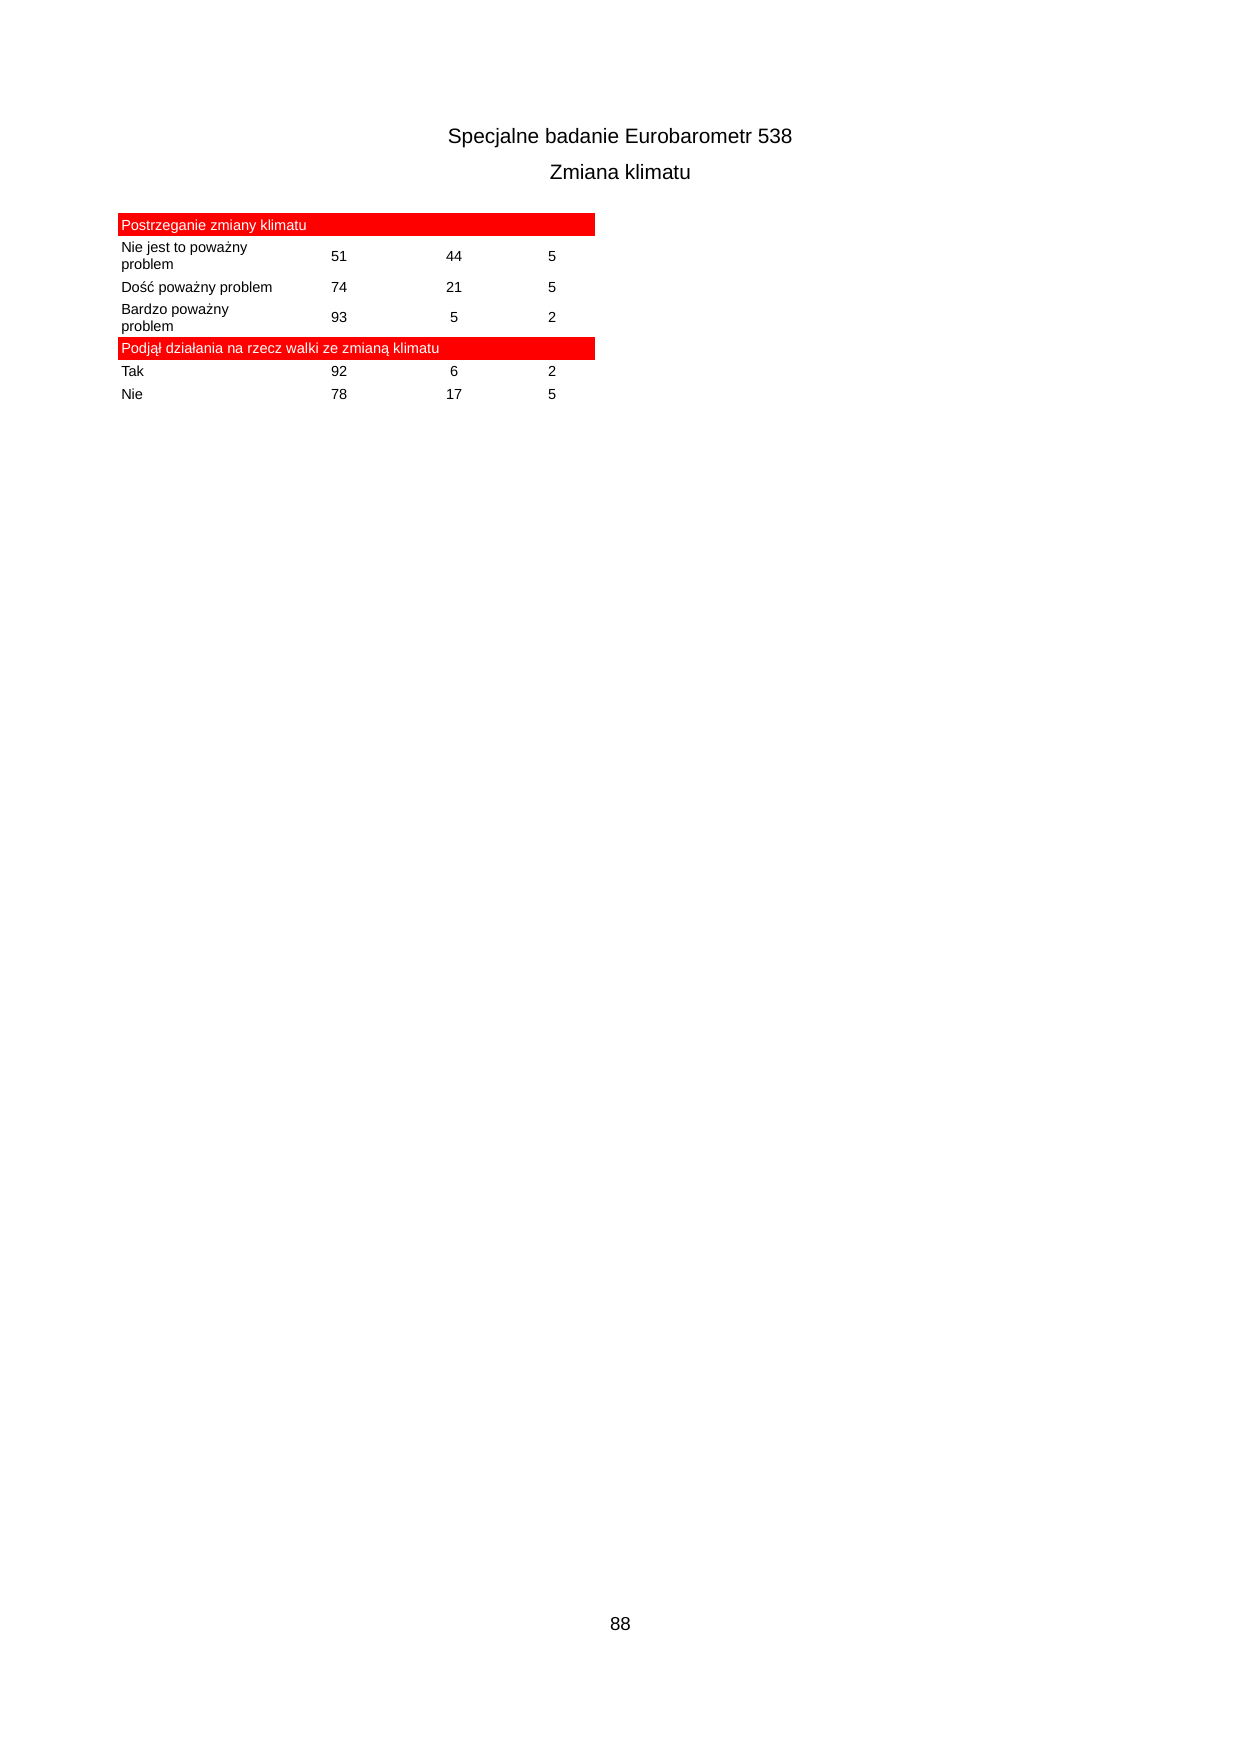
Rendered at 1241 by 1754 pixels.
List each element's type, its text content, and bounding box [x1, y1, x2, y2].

table_cell 5 [396, 298, 512, 337]
table_cell 93 [282, 298, 396, 337]
table_cell 44 [396, 236, 512, 275]
table_cell Nie jest to poważny problem [118, 236, 282, 275]
table_cell Podjął działania na rzecz walki ze zmianą klimatu [118, 337, 595, 360]
table_cell [592, 360, 605, 382]
table_cell [592, 298, 605, 337]
table_cell [592, 236, 605, 275]
table_cell 51 [282, 236, 396, 275]
table_cell 5 [512, 236, 592, 275]
table_cell 2 [512, 298, 592, 337]
table_cell Tak [118, 360, 282, 382]
table_cell 78 [282, 383, 396, 405]
table_cell 2 [512, 360, 592, 382]
table_cell 92 [282, 360, 396, 382]
table_cell [592, 275, 605, 298]
table_cell 6 [396, 360, 512, 382]
table_cell [595, 213, 605, 236]
table_cell 17 [396, 383, 512, 405]
table_cell 5 [512, 275, 592, 298]
table_cell 5 [512, 383, 592, 405]
table_cell [595, 337, 605, 360]
table_cell 21 [396, 275, 512, 298]
table_cell Nie [118, 383, 282, 405]
table_cell Dość poważny problem [118, 275, 282, 298]
table_cell Bardzo poważny problem [118, 298, 282, 337]
table_cell [592, 383, 605, 405]
table_cell Postrzeganie zmiany klimatu [118, 213, 595, 236]
table_cell 74 [282, 275, 396, 298]
